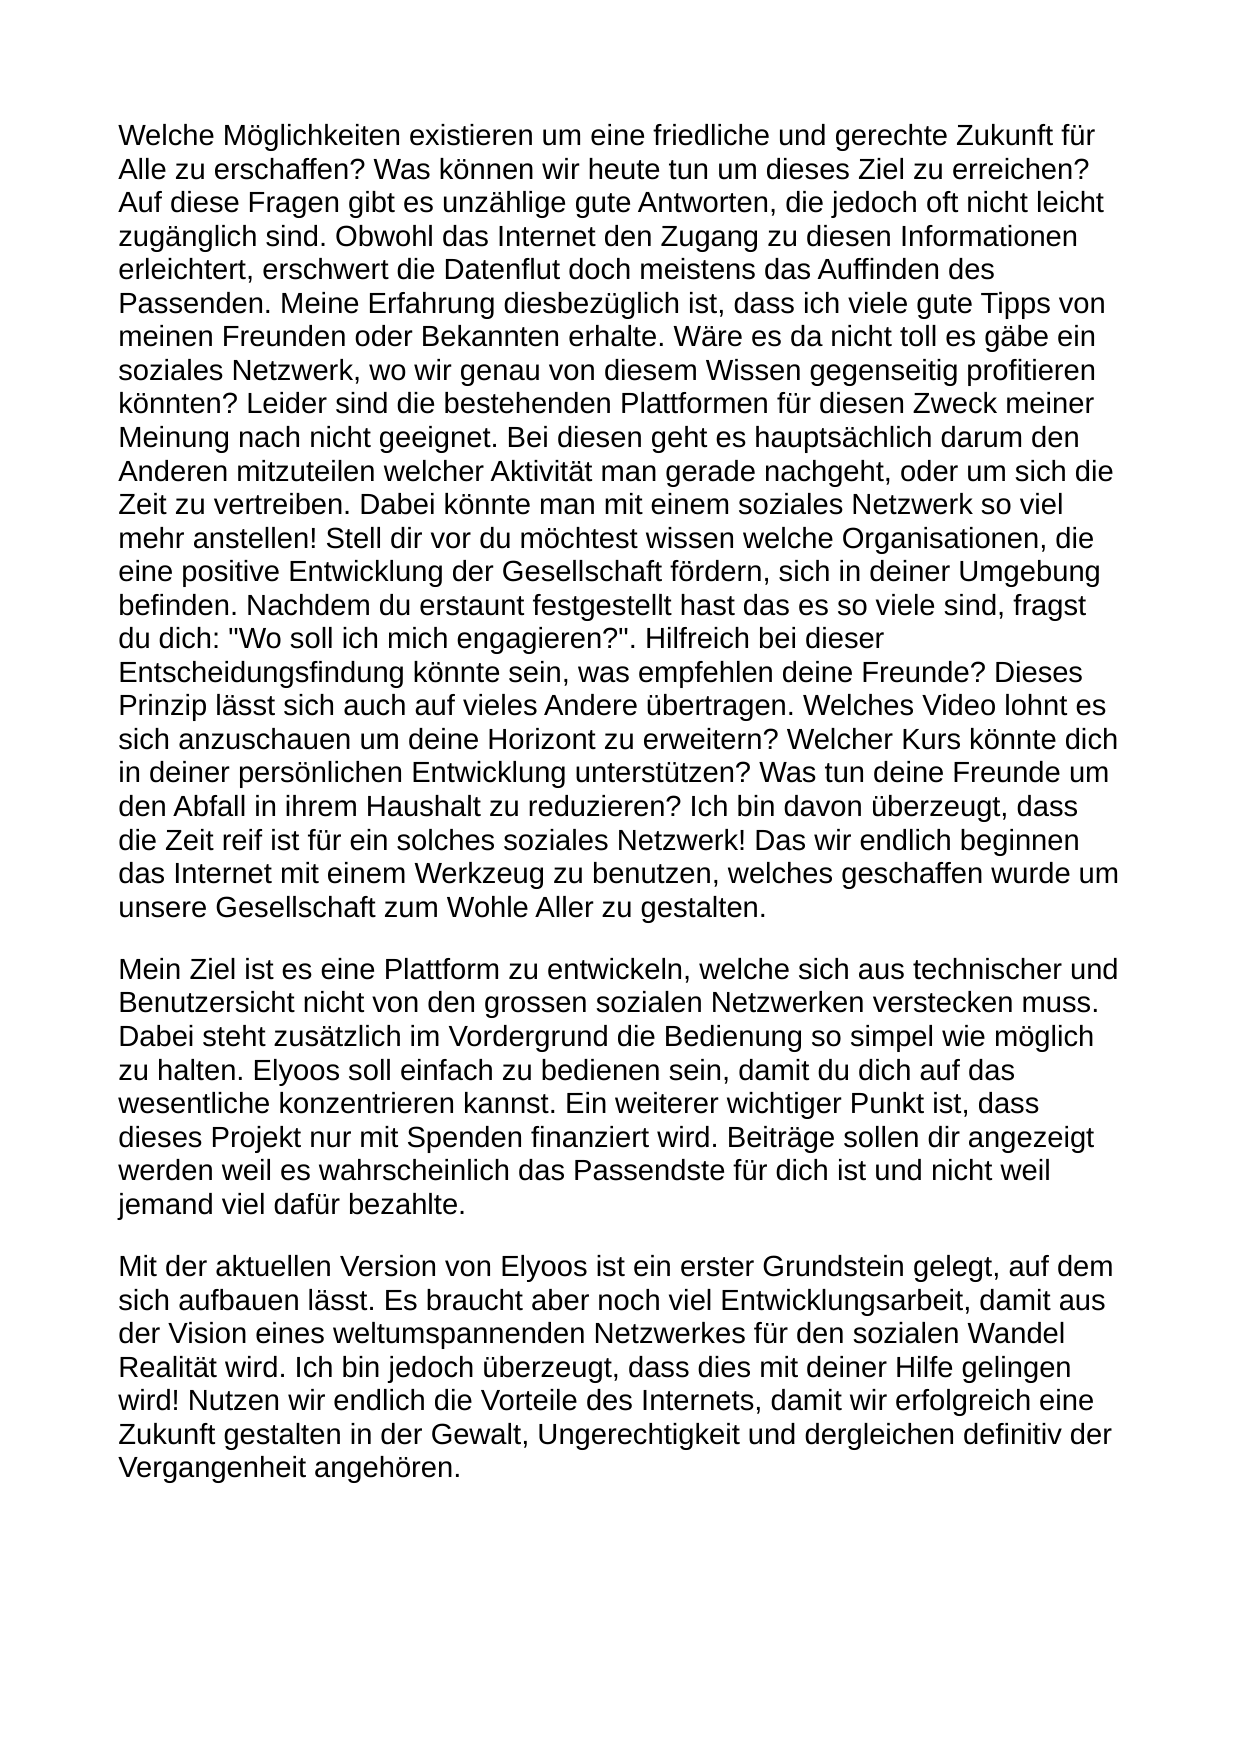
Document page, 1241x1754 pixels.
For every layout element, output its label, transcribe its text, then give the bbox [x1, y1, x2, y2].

text Welche Möglichkeiten existieren um eine friedliche und gerechte Zukunft für Alle zu erschaffen? Was können wir heute tun um dieses Ziel zu erreichen? Auf diese Fragen gibt es unzählige gute Antworten, die jedoch oft nicht leicht zugänglich sind. Obwohl das Internet den Zugang zu diesen Informationen erleichtert, erschwert die Datenflut doch meistens das Auffinden des Passenden. Meine Erfahrung diesbezüglich ist, dass ich viele gute Tipps von meinen Freunden oder Bekannten erhalte. Wäre es da nicht toll es gäbe ein soziales Netzwerk, wo wir genau von diesem Wissen gegenseitig profitieren könnten? Leider sind die bestehenden Plattformen für diesen Zweck meiner Meinung nach nicht geeignet. Bei diesen geht es hauptsächlich darum den Anderen mitzuteilen welcher Aktivität man gerade nachgeht, oder um sich die Zeit zu vertreiben. Dabei könnte man mit einem soziales Netzwerk so viel mehr anstellen! Stell dir vor du möchtest wissen welche Organisationen, die eine positive Entwicklung der Gesellschaft fördern, sich in deiner Umgebung befinden. Nachdem du erstaunt festgestellt hast das es so viele sind, fragst du dich: "Wo soll ich mich engagieren?". Hilfreich bei dieser Entscheidungsfindung könnte sein, was empfehlen deine Freunde? Dieses Prinzip lässt sich auch auf vieles Andere übertragen. Welches Video lohnt es sich anzuschauen um deine Horizont zu erweitern? Welcher Kurs könnte dich in deiner persönlichen Entwicklung unterstützen? Was tun deine Freunde um den Abfall in ihrem Haushalt zu reduzieren? Ich bin davon überzeugt, dass die Zeit reif ist für ein solches soziales Netzwerk! Das wir endlich beginnen das Internet mit einem Werkzeug zu benutzen, welches geschaffen wurde um unsere Gesellschaft zum Wohle Aller zu gestalten. [118, 118, 1122, 923]
text Mein Ziel ist es eine Plattform zu entwickeln, welche sich aus technischer und Benutzersicht nicht von den grossen sozialen Netzwerken verstecken muss. Dabei steht zusätzlich im Vordergrund die Bedienung so simpel wie möglich zu halten. Elyoos soll einfach zu bedienen sein, damit du dich auf das wesentliche konzentrieren kannst. Ein weiterer wichtiger Punkt ist, dass dieses Projekt nur mit Spenden finanziert wird. Beiträge sollen dir angezeigt werden weil es wahrscheinlich das Passendste für dich ist und nicht weil jemand viel dafür bezahlte. [118, 952, 1122, 1220]
text Mit der aktuellen Version von Elyoos ist ein erster Grundstein gelegt, auf dem sich aufbauen lässt. Es braucht aber noch viel Entwicklungsarbeit, damit aus der Vision eines weltumspannenden Netzwerkes für den sozialen Wandel Realität wird. Ich bin jedoch überzeugt, dass dies mit deiner Hilfe gelingen wird! Nutzen wir endlich die Vorteile des Internets, damit wir erfolgreich eine Zukunft gestalten in der Gewalt, Ungerechtigkeit und dergleichen definitiv der Vergangenheit angehören. [118, 1249, 1122, 1484]
